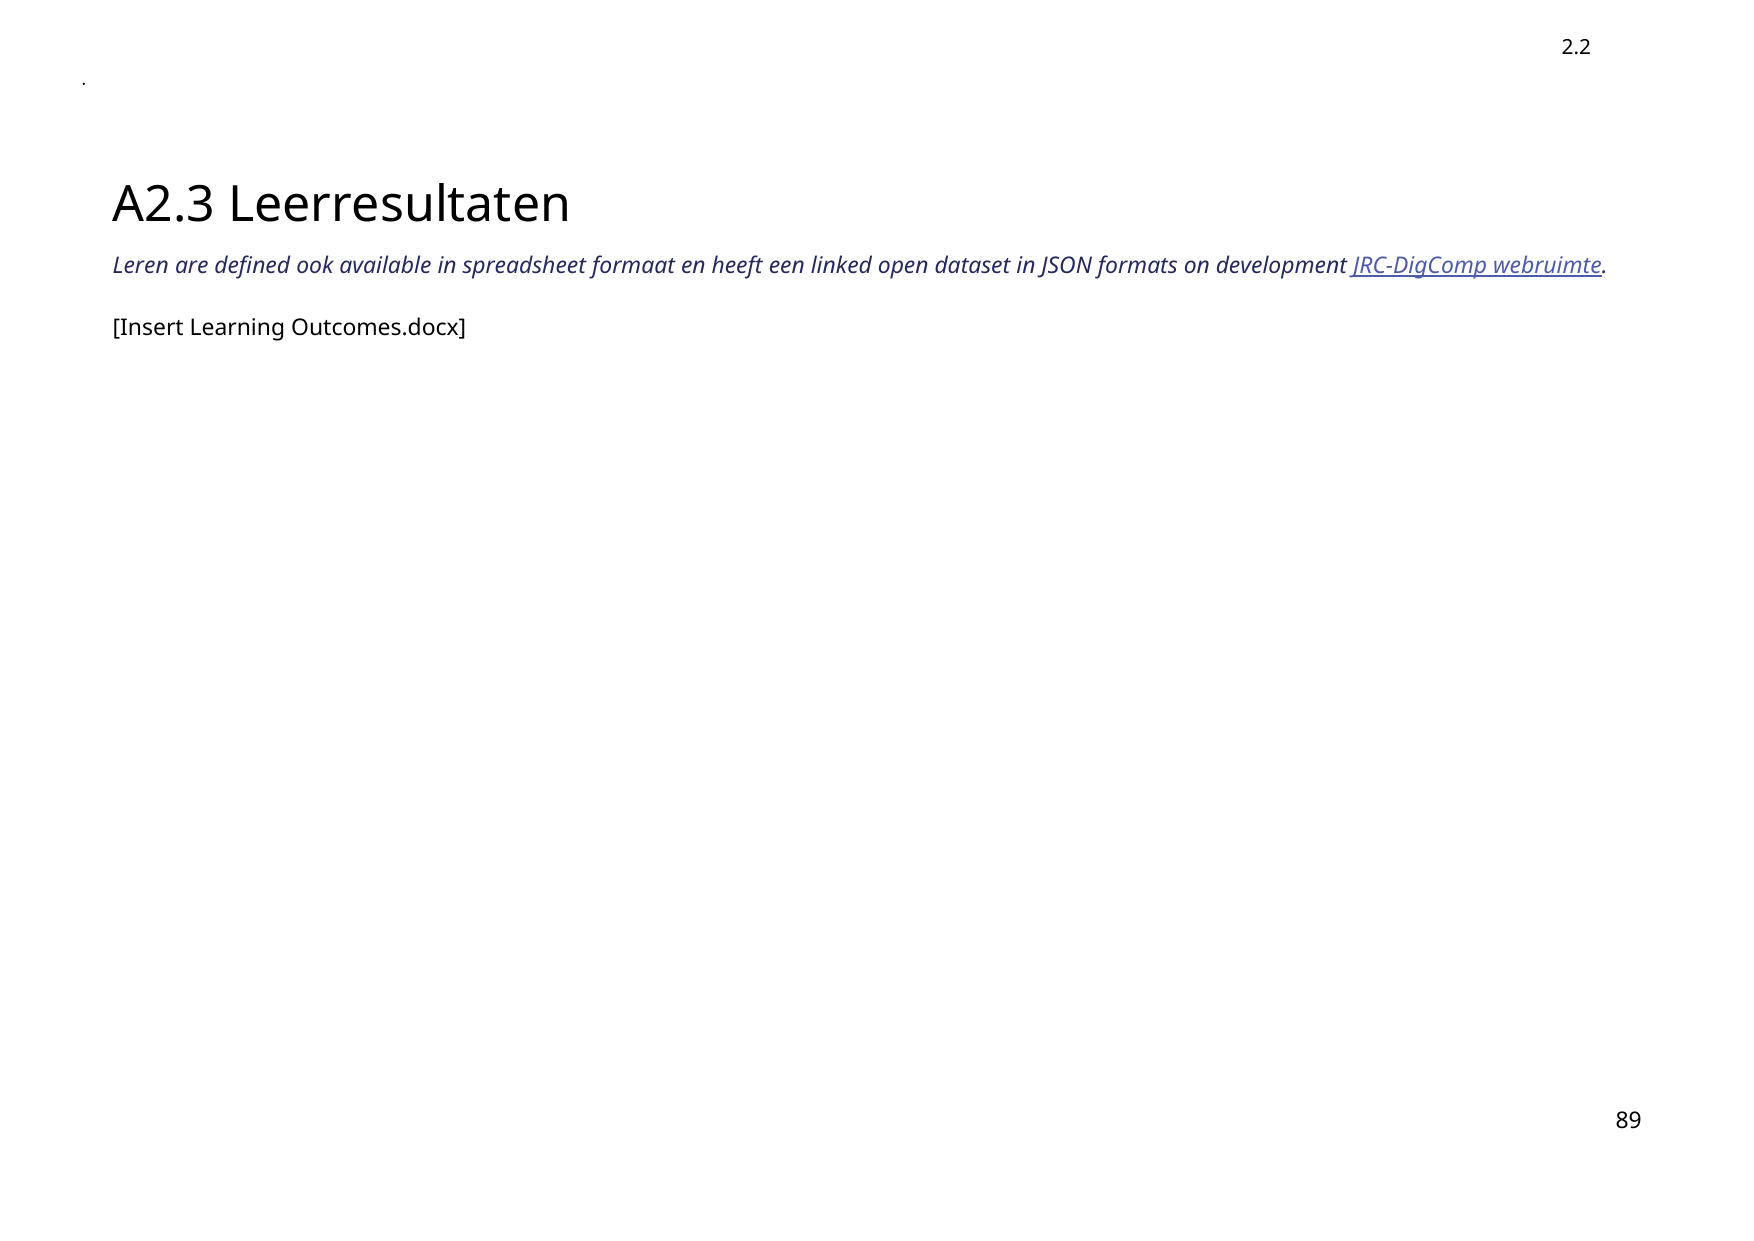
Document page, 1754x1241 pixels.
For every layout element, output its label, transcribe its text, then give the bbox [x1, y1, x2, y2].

subtitle A2.3 Leerresultaten [112, 168, 1641, 236]
text Leren are defined ook available in spreadsheet formaat en heeft een linked open dataset in JSON formats on development JRC-DigComp webruimte. [112, 248, 1641, 280]
text [Insert Learning Outcomes.docx] [112, 311, 1641, 342]
